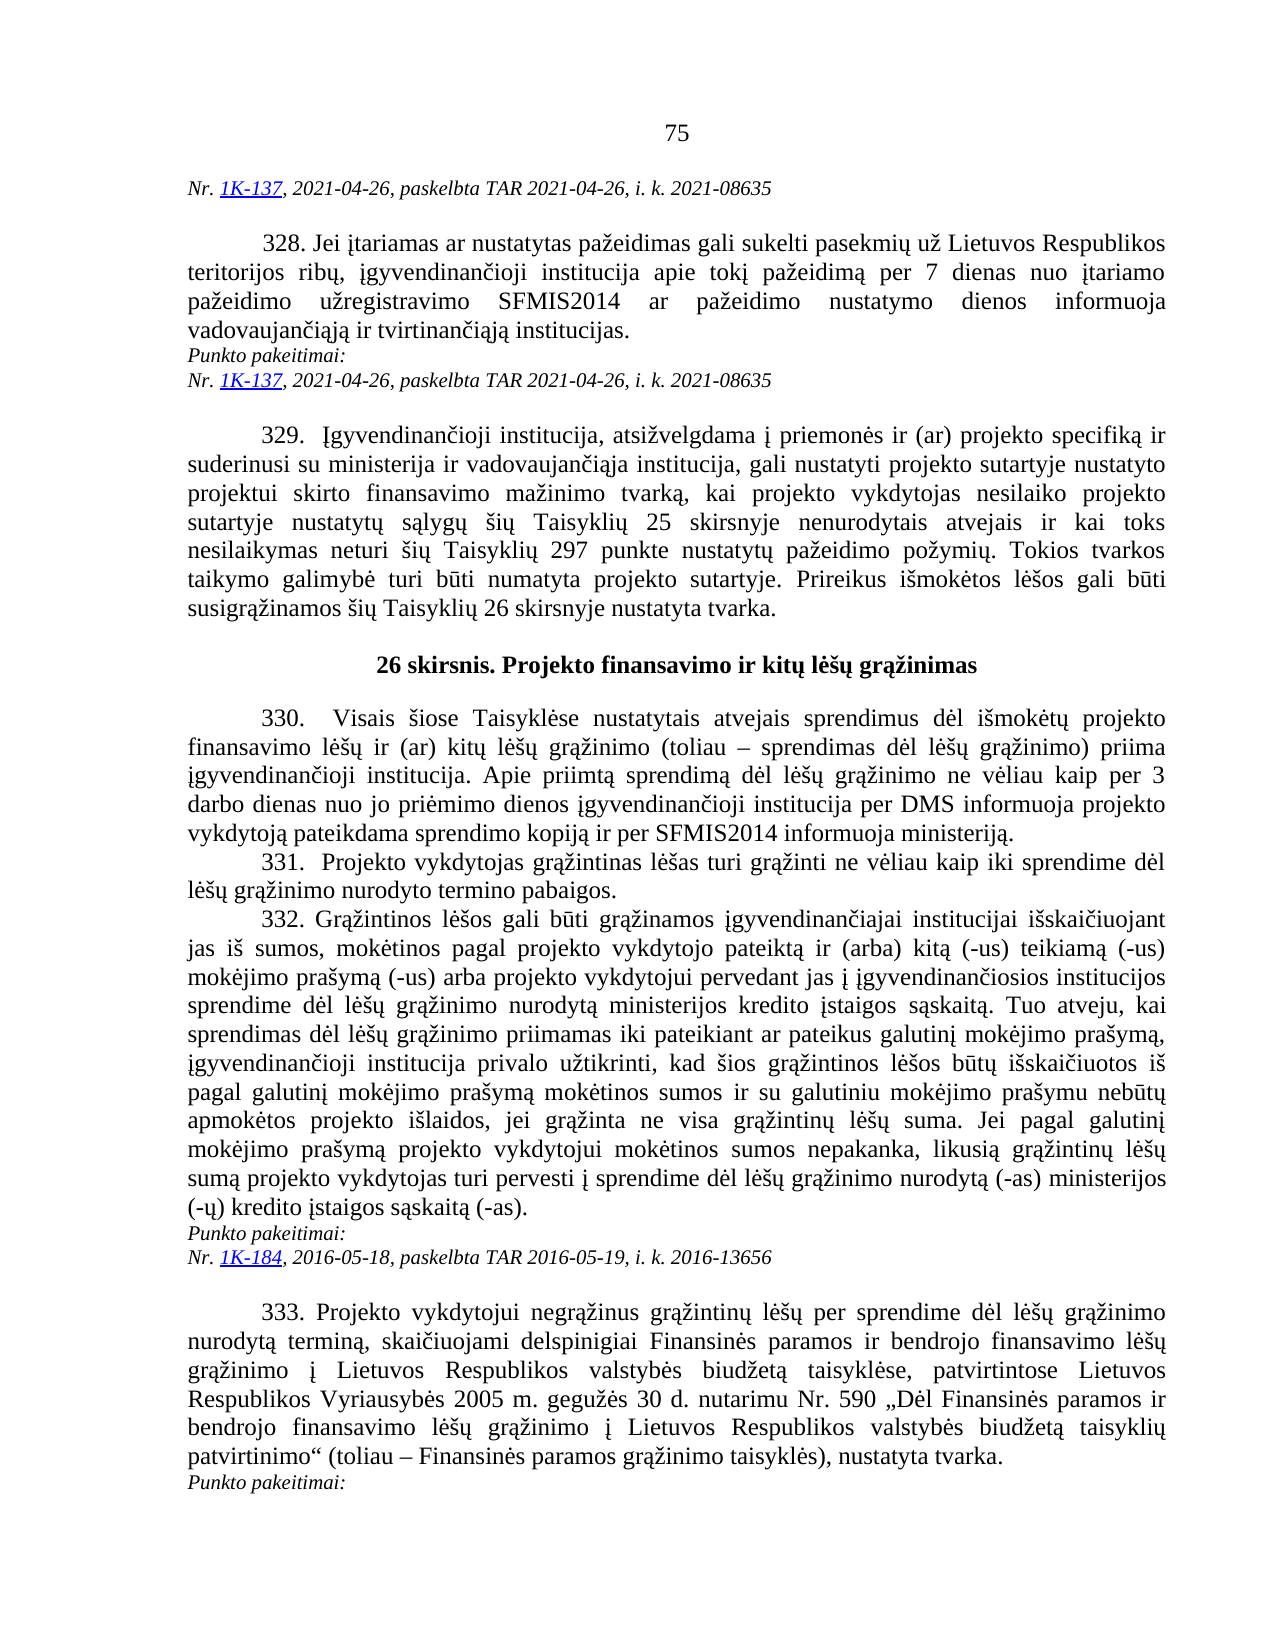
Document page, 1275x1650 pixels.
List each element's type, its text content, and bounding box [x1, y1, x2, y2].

text 333. Projekto vykdytojui negrąžinus grąžintinų lėšų per sprendime dėl lėšų grąžinimo nurodytą terminą, skaičiuojami delspinigiai Finansinės paramos ir bendrojo finansavimo lėšų grąžinimo į Lietuvos Respublikos valstybės biudžetą taisyklėse, patvirtintose Lietuvos Respublikos Vyriausybės 2005 m. gegužės 30 d. nutarimu Nr. 590 „Dėl Finansinės paramos ir bendrojo finansavimo lėšų grąžinimo į Lietuvos Respublikos valstybės biudžetą taisyklių patvirtinimo“ (toliau – Finansinės paramos grąžinimo taisyklės), nustatyta tvarka. [187, 1297, 1167, 1470]
text 332. Grąžintinos lėšos gali būti grąžinamos įgyvendinančiajai institucijai išskaičiuojant jas iš sumos, mokėtinos pagal projekto vykdytojo pateiktą ir (arba) kitą (-us) teikiamą (-us) mokėjimo prašymą (-us) arba projekto vykdytojui pervedant jas į įgyvendinančiosios institucijos sprendime dėl lėšų grąžinimo nurodytą ministerijos kredito įstaigos sąskaitą. Tuo atveju, kai sprendimas dėl lėšų grąžinimo priimamas iki pateikiant ar pateikus galutinį mokėjimo prašymą, įgyvendinančioji institucija privalo užtikrinti, kad šios grąžintinos lėšos būtų išskaičiuotos iš pagal galutinį mokėjimo prašymą mokėtinos sumos ir su galutiniu mokėjimo prašymu nebūtų apmokėtos projekto išlaidos, jei grąžinta ne visa grąžintinų lėšų suma. Jei pagal galutinį mokėjimo prašymą projekto vykdytojui mokėtinos sumos nepakanka, likusią grąžintinų lėšų sumą projekto vykdytojas turi pervesti į sprendime dėl lėšų grąžinimo nurodytą (-as) ministerijos (-ų) kredito įstaigos sąskaitą (-as). [187, 904, 1167, 1221]
text Punkto pakeitimai: [187, 1221, 1167, 1245]
text 330. Visais šiose Taisyklėse nustatytais atvejais sprendimus dėl išmokėtų projekto finansavimo lėšų ir (ar) kitų lėšų grąžinimo (toliau – sprendimas dėl lėšų grąžinimo) priima įgyvendinančioji institucija. Apie priimtą sprendimą dėl lėšų grąžinimo ne vėliau kaip per 3 darbo dienas nuo jo priėmimo dienos įgyvendinančioji institucija per DMS informuoja projekto vykdytoją pateikdama sprendimo kopiją ir per SFMIS2014 informuoja ministeriją. [187, 703, 1167, 847]
text Nr. 1K-184, 2016-05-18, paskelbta TAR 2016-05-19, i. k. 2016-13656 [187, 1245, 1167, 1269]
text 328. Jei įtariamas ar nustatytas pažeidimas gali sukelti pasekmių už Lietuvos Respublikos teritorijos ribų, įgyvendinančioji institucija apie tokį pažeidimą per 7 dienas nuo įtariamo pažeidimo užregistravimo SFMIS2014 ar pažeidimo nustatymo dienos informuoja vadovaujančiąją ir tvirtinančiąją institucijas. [187, 228, 1167, 343]
text Punkto pakeitimai: [187, 1470, 1167, 1494]
text 331. Projekto vykdytojas grąžintinas lėšas turi grąžinti ne vėliau kaip iki sprendime dėl lėšų grąžinimo nurodyto termino pabaigos. [187, 847, 1167, 904]
text Nr. 1K-137, 2021-04-26, paskelbta TAR 2021-04-26, i. k. 2021-08635 [187, 176, 1167, 200]
subtitle 26 skirsnis. Projekto finansavimo ir kitų lėšų grąžinimas [246, 650, 1107, 679]
text Nr. 1K-137, 2021-04-26, paskelbta TAR 2021-04-26, i. k. 2021-08635 [187, 367, 1167, 392]
text Punkto pakeitimai: [187, 343, 1167, 367]
text 329. Įgyvendinančioji institucija, atsižvelgdama į priemonės ir (ar) projekto specifiką ir suderinusi su ministerija ir vadovaujančiąja institucija, gali nustatyti projekto sutartyje nustatyto projektui skirto finansavimo mažinimo tvarką, kai projekto vykdytojas nesilaiko projekto sutartyje nustatytų sąlygų šių Taisyklių 25 skirsnyje nenurodytais atvejais ir kai toks nesilaikymas neturi šių Taisyklių 297 punkte nustatytų pažeidimo požymių. Tokios tvarkos taikymo galimybė turi būti numatyta projekto sutartyje. Prireikus išmokėtos lėšos gali būti susigrąžinamos šių Taisyklių 26 skirsnyje nustatyta tvarka. [187, 420, 1167, 622]
